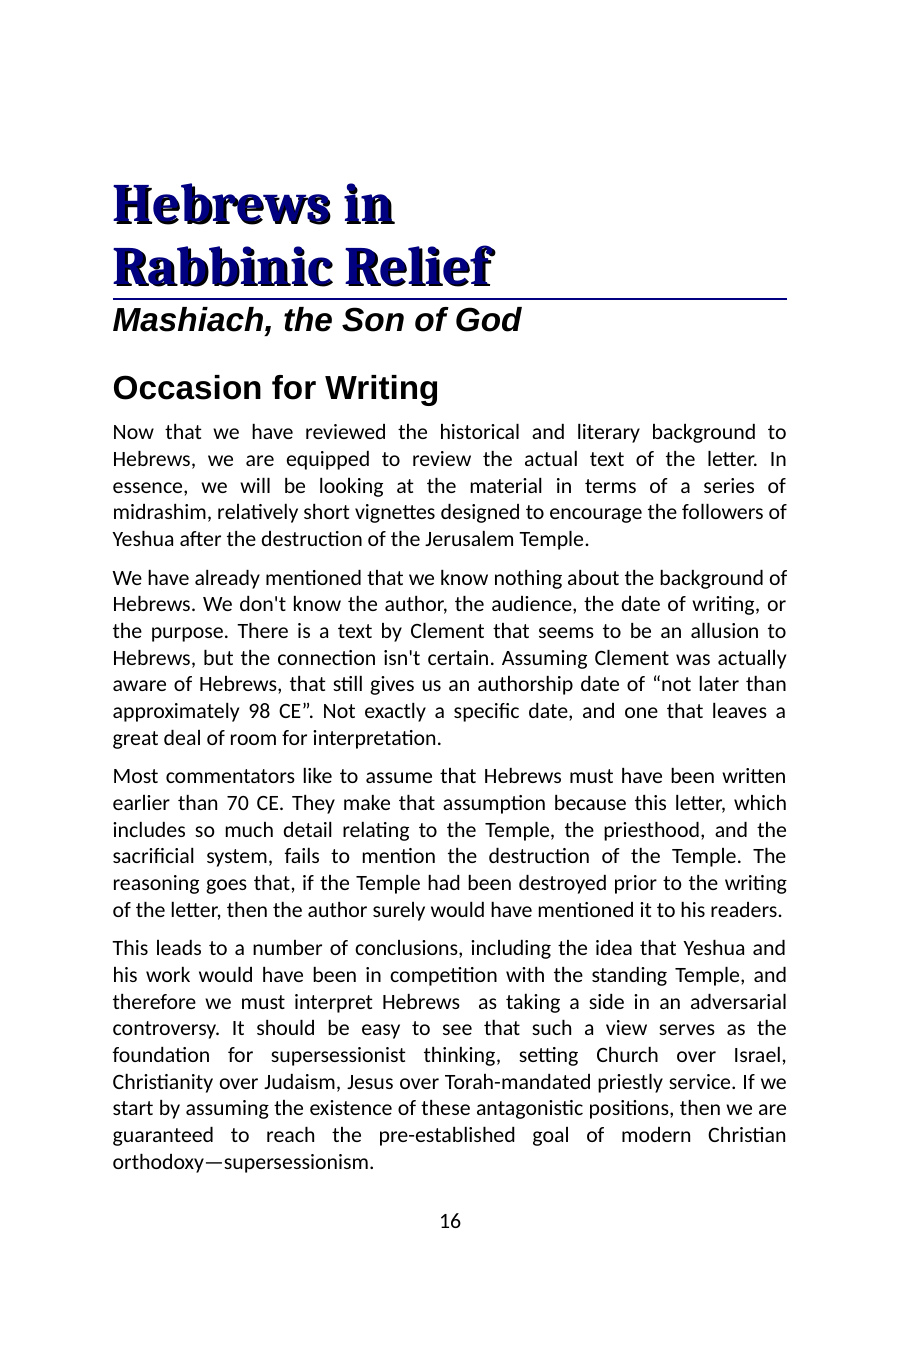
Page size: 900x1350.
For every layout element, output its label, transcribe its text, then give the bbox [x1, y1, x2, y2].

text Now that we have reviewed the historical and literary background to Hebrews, we are equipped to review the actual text of the letter. In essence, we will be looking at the material in terms of a series of midrashim, relatively short vignettes designed to encourage the followers of Yeshua after the destruction of the Jerusalem Temple. [112, 418, 787, 552]
title Hebrews in Rabbinic Relief [112, 173, 787, 300]
text This leads to a number of conclusions, including the idea that Yeshua and his work would have been in competition with the standing Temple, and therefore we must interpret Hebrews as taking a side in an adversarial controversy. It should be easy to see that such a view serves as the foundation for supersessionist thinking, setting Church over Israel, Christianity over Judaism, Jesus over Torah-mandated priestly service. If we start by assuming the existence of these antagonistic positions, then we are guaranteed to reach the pre-established goal of modern Christian orthodoxy—supersessionism. [112, 934, 787, 1174]
text Most commentators like to assume that Hebrews must have been written earlier than 70 CE. They make that assumption because this letter, which includes so much detail relating to the Temple, the priesthood, and the sacrificial system, fails to mention the destruction of the Temple. The reasoning goes that, if the Temple had been destroyed prior to the writing of the letter, then the author surely would have mentioned it to his readers. [112, 762, 787, 922]
subtitle Mashiach, the Son of God [112, 300, 787, 338]
text We have already mentioned that we know nothing about the background of Hebrews. We don't know the author, the audience, the date of writing, or the purpose. There is a text by Clement that seems to be an allusion to Hebrews, but the connection isn't certain. Assuming Clement was actually aware of Hebrews, that still gives us an authorship date of “not later than approximately 98 CE”. Not exactly a specific date, and one that leaves a great deal of room for interpretation. [112, 564, 787, 751]
subtitle Occasion for Writing [112, 368, 787, 407]
